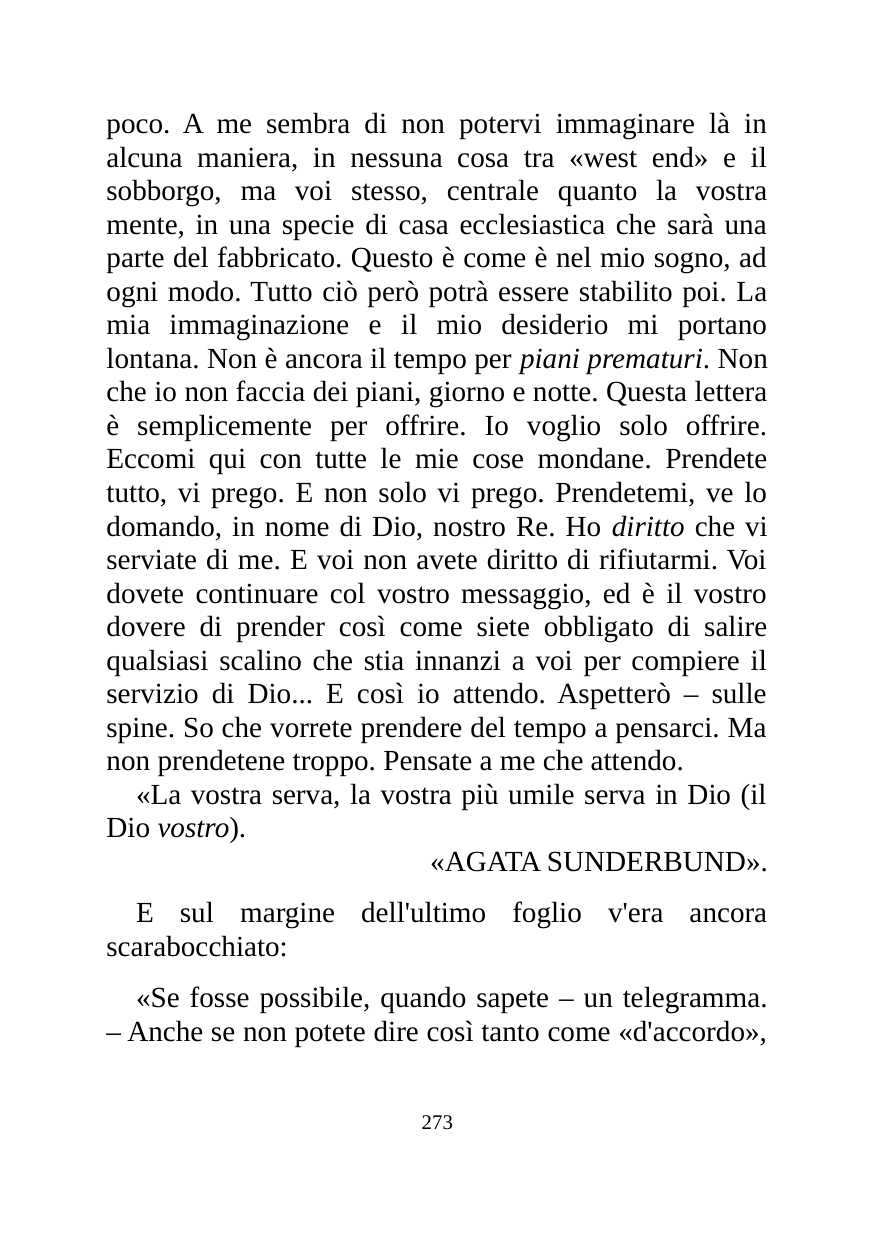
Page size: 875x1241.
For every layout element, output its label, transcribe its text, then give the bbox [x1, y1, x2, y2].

text «AGATA SUNDERBUND». [106, 844, 768, 878]
text poco. A me sembra di non potervi immaginare là in alcuna maniera, in nessuna cosa tra «west end» e il sobborgo, ma voi stesso, centrale quanto la vostra mente, in una specie di casa ecclesiastica che sarà una parte del fabbricato. Questo è come è nel mio sogno, ad ogni modo. Tutto ciò però potrà essere stabilito poi. La mia immaginazione e il mio desiderio mi portano lontana. Non è ancora il tempo per piani prematuri. Non che io non faccia dei piani, giorno e notte. Questa lettera è semplicemente per offrire. Io voglio solo offrire. Eccomi qui con tutte le mie cose mondane. Prendete tutto, vi prego. E non solo vi prego. Prendetemi, ve lo domando, in nome di Dio, nostro Re. Ho diritto che vi serviate di me. E voi non avete diritto di rifiutarmi. Voi dovete continuare col vostro messaggio, ed è il vostro dovere di prender così come siete obbligato di salire qualsiasi scalino che stia innanzi a voi per compiere il servizio di Dio... E così io attendo. Aspetterò – sulle spine. So che vorrete prendere del tempo a pensarci. Ma non prendetene troppo. Pensate a me che attendo. [106, 106, 768, 777]
text «La vostra serva, la vostra più umile serva in Dio (il Dio vostro). [106, 777, 768, 844]
text E sul margine dell'ultimo foglio v'era ancora scarabocchiato: [106, 895, 768, 962]
text «Se fosse possibile, quando sapete – un telegramma. – Anche se non potete dire così tanto come «d'accordo», [106, 980, 768, 1047]
